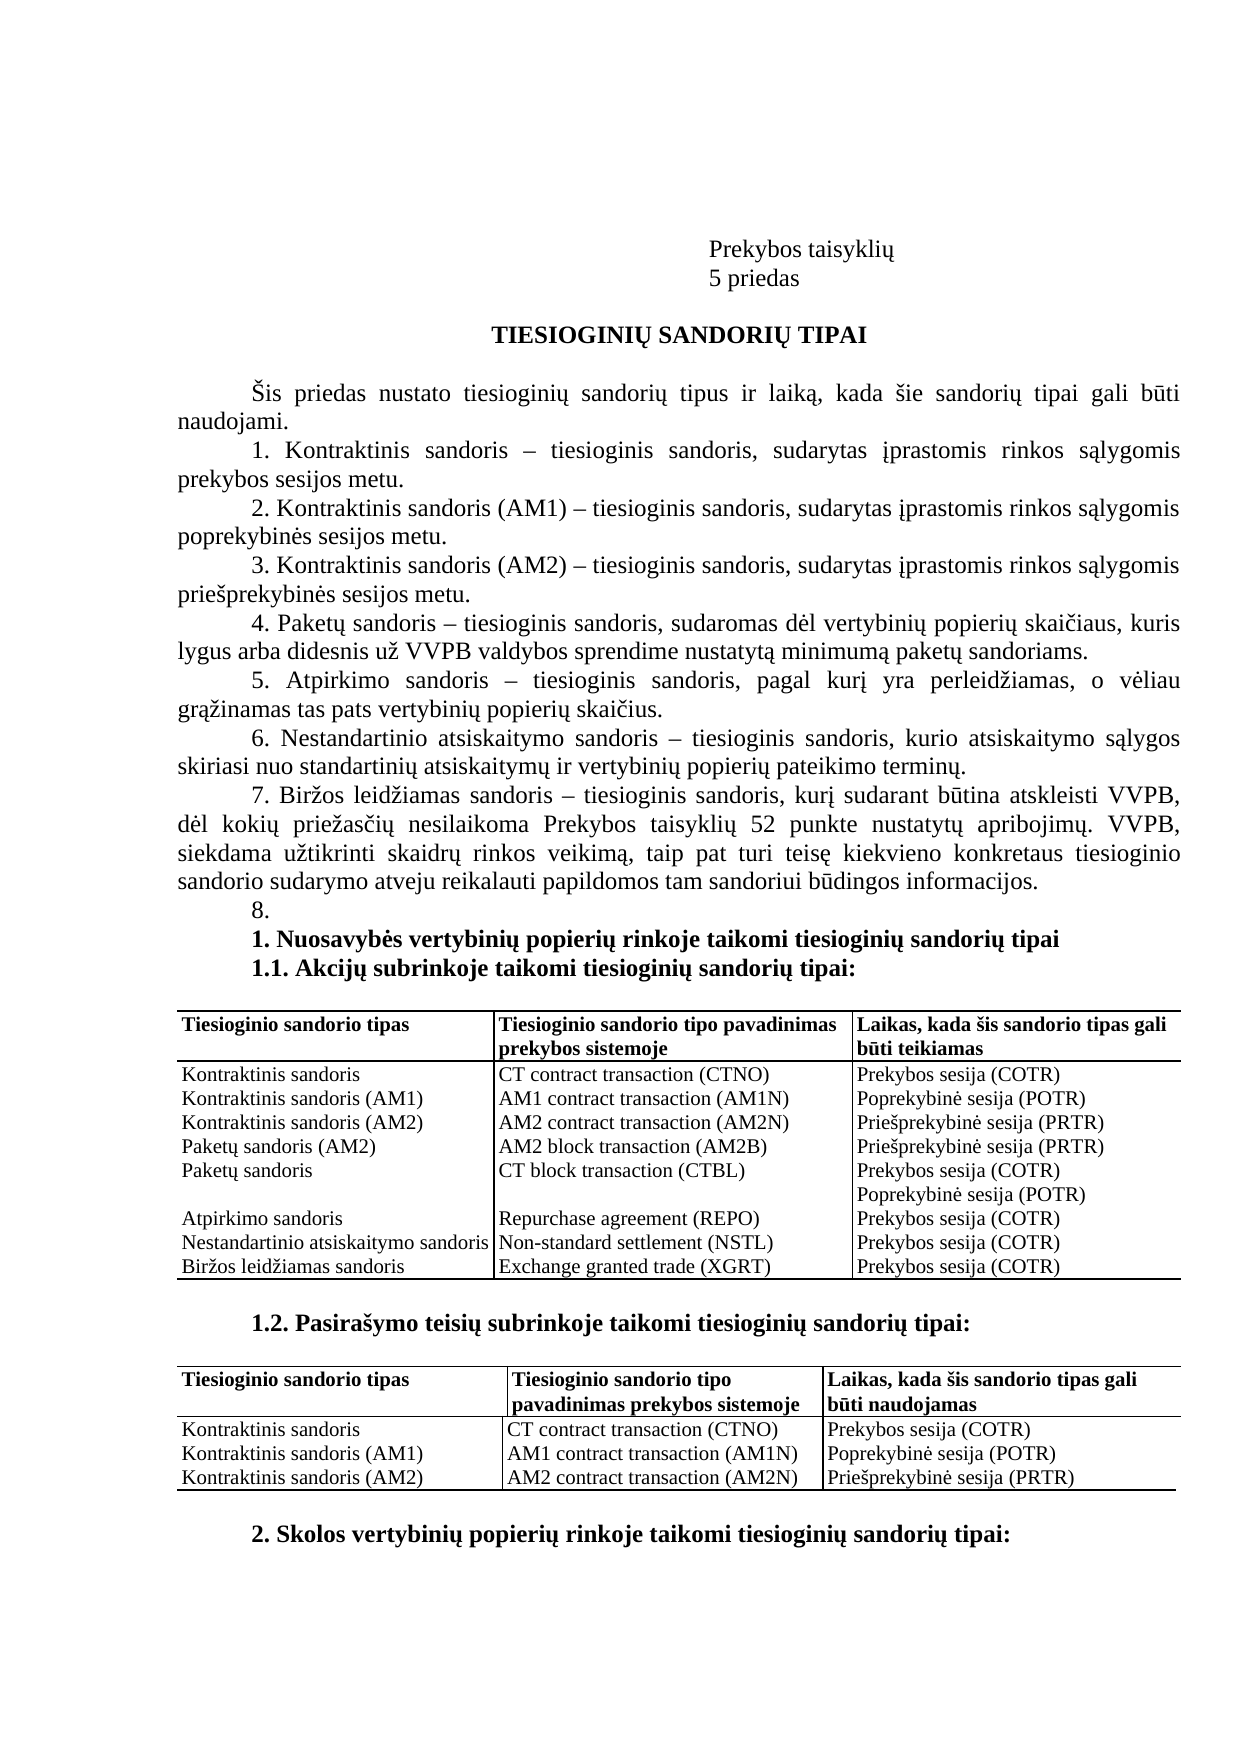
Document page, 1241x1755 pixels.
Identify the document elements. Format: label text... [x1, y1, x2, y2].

table_cell Kontraktinis sandoris [177, 1417, 502, 1441]
table_cell Kontraktinis sandoris (AM1) [177, 1441, 502, 1465]
table_header Tiesioginio sandorio tipo pavadinimas prekybos sistemoje [508, 1367, 822, 1416]
text 1.1. Akcijų subrinkoje taikomi tiesioginių sandorių tipai: [177, 953, 1181, 981]
text 1. Kontraktinis sandoris – tiesioginis sandoris, sudarytas įprastomis rinkos sąlygomis prekybos sesijos metu. [177, 435, 1181, 493]
text 2. Skolos vertybinių popierių rinkoje taikomi tiesioginių sandorių tipai: [177, 1519, 1181, 1548]
table_cell Priešprekybinė sesija (PRTR) [824, 1465, 1176, 1489]
table_cell Prekybos sesija (COTR) [824, 1417, 1176, 1441]
text 2. Kontraktinis sandoris (AM1) – tiesioginis sandoris, sudarytas įprastomis rinkos sąlygomis poprekybinės sesijos metu. [177, 493, 1181, 550]
table_cell CT contract transaction (CTNO) [503, 1417, 822, 1441]
table_cell [1176, 1465, 1181, 1489]
text TIESIOGINIŲ SANDORIŲ TIPAI [177, 320, 1181, 349]
table_cell Kontraktinis sandoris (AM2) [177, 1465, 502, 1489]
table_cell [1176, 1417, 1181, 1441]
table_cell Poprekybinė sesija (POTR) [824, 1441, 1176, 1465]
text 4. Paketų sandoris – tiesioginis sandoris, sudaromas dėl vertybinių popierių skaičiaus, kuris lygus arba didesnis už VVPB valdybos sprendime nustatytą minimumą paketų sandoriams. [177, 608, 1181, 665]
table_header Tiesioginio sandorio tipas [177, 1367, 507, 1416]
text Šis priedas nustato tiesioginių sandorių tipus ir laiką, kada šie sandorių tipai gali būti naudojami. [177, 378, 1181, 435]
table_cell AM1 contract transaction (AM1N) [503, 1441, 822, 1465]
table_cell AM2 contract transaction (AM2N) [503, 1465, 822, 1489]
table_cell [1176, 1441, 1181, 1465]
text 5. Atpirkimo sandoris – tiesioginis sandoris, pagal kurį yra perleidžiamas, o vėliau grąžinamas tas pats vertybinių popierių skaičius. [177, 665, 1181, 723]
text 1. Nuosavybės vertybinių popierių rinkoje taikomi tiesioginių sandorių tipai [177, 924, 1181, 953]
table_header Tiesioginio sandorio tipas [177, 1012, 493, 1060]
text 6. Nestandartinio atsiskaitymo sandoris – tiesioginis sandoris, kurio atsiskaitymo sąlygos skiriasi nuo standartinių atsiskaitymų ir vertybinių popierių pateikimo terminų. [177, 723, 1181, 780]
text 8. [177, 895, 1181, 924]
text Prekybos taisyklių [177, 234, 1181, 263]
text 3. Kontraktinis sandoris (AM2) – tiesioginis sandoris, sudarytas įprastomis rinkos sąlygomis priešprekybinės sesijos metu. [177, 550, 1181, 608]
text 1.2. Pasirašymo teisių subrinkoje taikomi tiesioginių sandorių tipai: [177, 1308, 1181, 1337]
text 7. Biržos leidžiamas sandoris – tiesioginis sandoris, kurį sudarant būtina atskleisti VVPB, dėl kokių priežasčių nesilaikoma Prekybos taisyklių 52 punkte nustatytų apribojimų. VVPB, siekdama užtikrinti skaidrų rinkos veikimą, taip pat turi teisę kiekvieno konkretaus tiesioginio sandorio sudarymo atveju reikalauti papildomos tam sandoriui būdingos informacijos. [177, 780, 1181, 895]
table_cell CT block transaction (CTBL) [495, 1158, 852, 1206]
table_header Laikas, kada šis sandorio tipas gali būti naudojamas [824, 1367, 1181, 1416]
text 5 priedas [177, 263, 1181, 291]
table_cell Paketų sandoris [177, 1158, 493, 1206]
